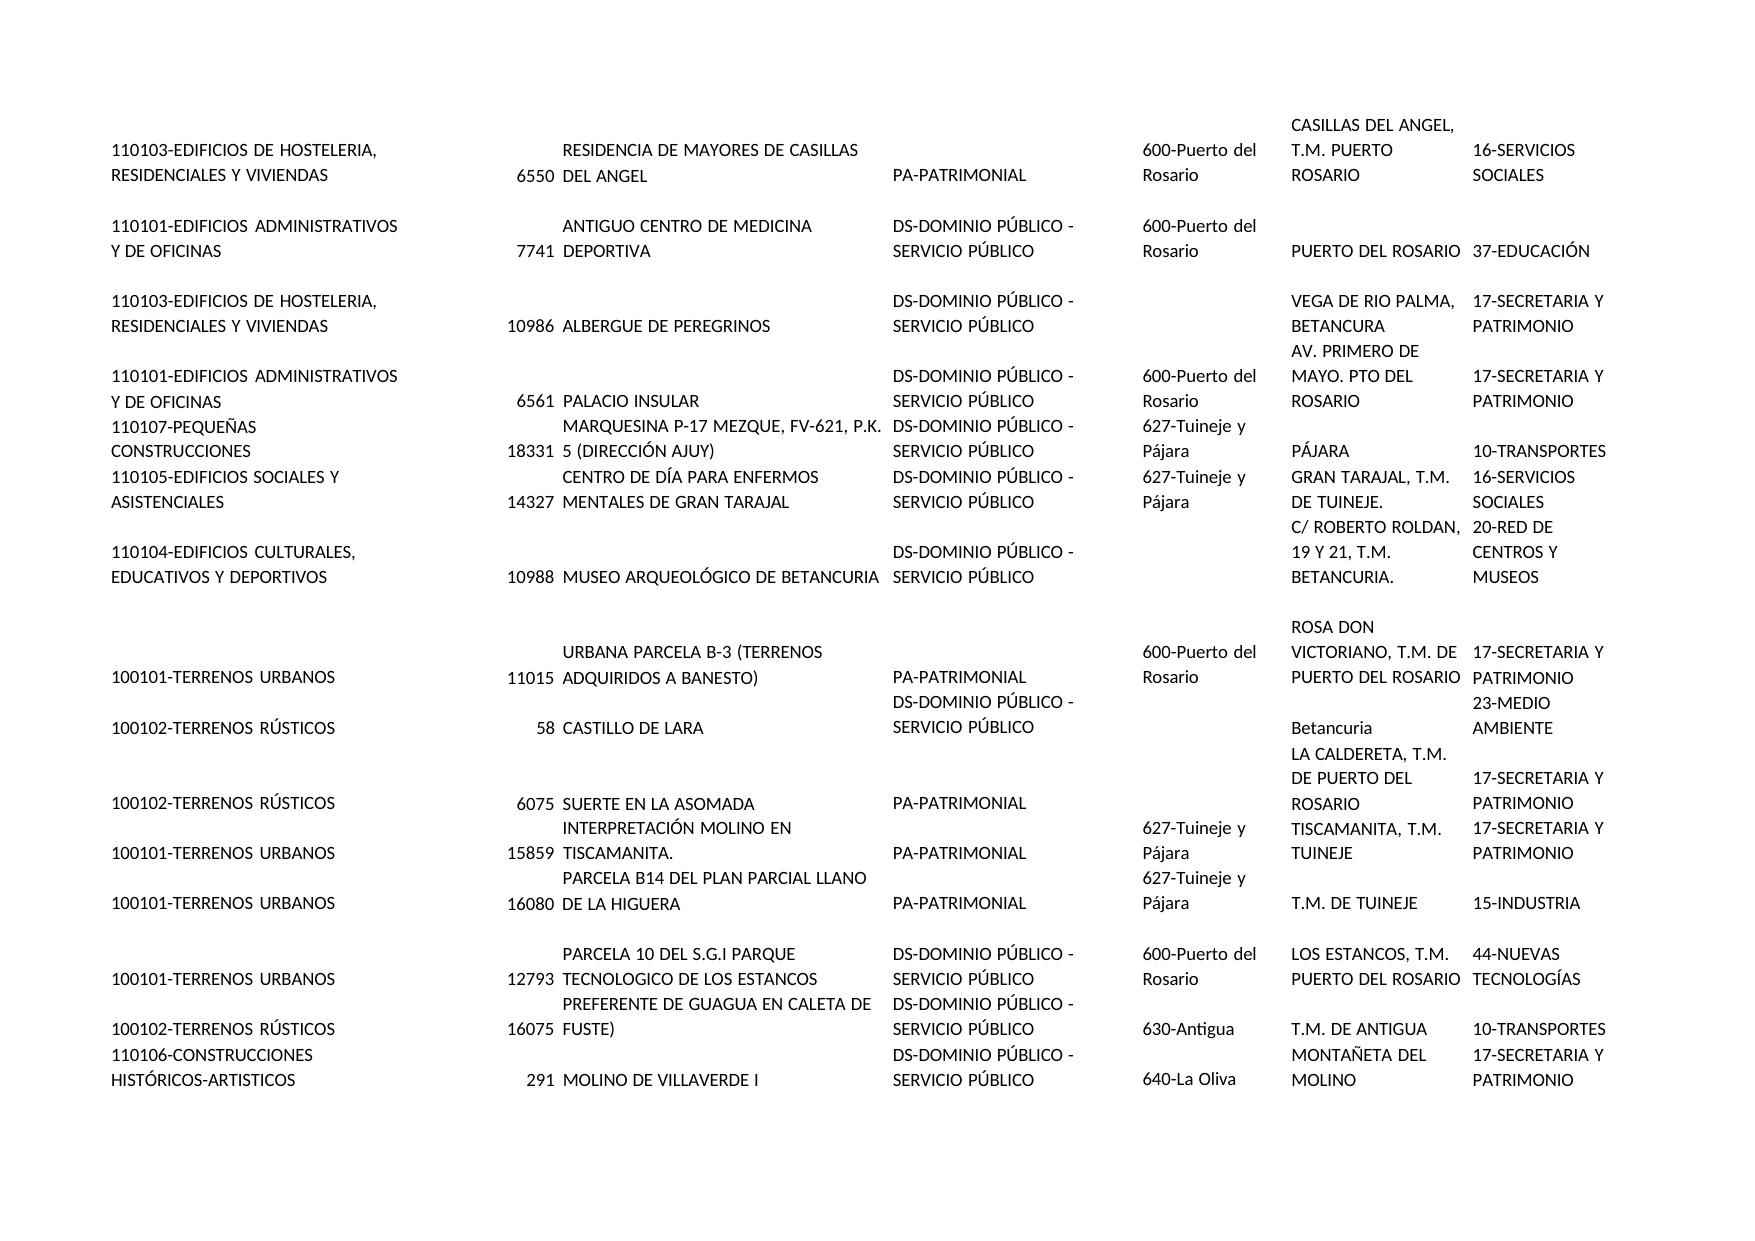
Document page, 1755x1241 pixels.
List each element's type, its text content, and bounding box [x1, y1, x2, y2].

table_cell ANTIGUO CENTRO DE MEDICINA 7741 DEPORTIVA [454, 202, 889, 277]
table_cell ROSARIO PÁJARA [1274, 390, 1467, 465]
table_cell 10988 MUSEO ARQUEOLÓGICO DE BETANCURIA [454, 566, 889, 603]
table_cell PATRIMONIO 10-TRANSPORTES [1468, 390, 1615, 465]
table_cell ROSARIO TISCAMANITA, T.M. [1274, 792, 1467, 842]
table_cell 100102-TERRENOS RÚSTICOS [105, 792, 454, 842]
table_cell 100101-TERRENOS URBANOS 100101-TERRENOS URBANOS [105, 842, 454, 930]
table_cell PA-PATRIMONIAL DS-DOMINIO PÚBLICO - SERVICIO PÚBLICO [889, 666, 1109, 742]
table_cell DS-DOMINIO PÚBLICO - SERVICIO PÚBLICO DS-DOMINIO PÚBLICO - SERVICIO PÚBLICO [889, 930, 1109, 1043]
table_cell EDUCATIVOS Y DEPORTIVOS [105, 566, 454, 603]
table_cell [105, 742, 454, 792]
table_cell PUERTO DEL ROSARIO [1274, 202, 1467, 277]
table_cell [1109, 566, 1274, 603]
table_cell 640-La Oliva [1109, 1043, 1274, 1101]
table_cell 110106-CONSTRUCCIONES HISTÓRICOS-ARTISTICOS [105, 1043, 454, 1101]
table_cell CENTRO DE DÍA PARA ENFERMOS 14327 MENTALES DE GRAN TARAJAL [454, 465, 889, 566]
table_cell 110101-EDIFICIOS ADMINISTRATIVOS Y DE OFICINAS [105, 202, 454, 277]
table_cell SERVICIO PÚBLICO DS-DOMINIO PÚBLICO - SERVICIO PÚBLICO [889, 390, 1109, 465]
table_cell 110105-EDIFICIOS SOCIALES Y ASISTENCIALES 110104-EDIFICIOS CULTURALES, [105, 465, 454, 566]
table_cell Y DE OFICINAS 110107-PEQUEÑAS CONSTRUCCIONES [105, 390, 454, 465]
table_cell PATRIMONIO 17-SECRETARIA Y [1468, 792, 1615, 842]
table_cell 11015 ADQUIRIDOS A BANESTO) 58 CASTILLO DE LARA [454, 666, 889, 742]
table_cell VEGA DE RIO PALMA, BETANCURA AV. PRIMERO DE MAYO. PTO DEL [1274, 277, 1467, 390]
table_cell [889, 604, 1109, 666]
table_cell 37-EDUCACIÓN [1468, 202, 1615, 277]
table_cell ROSA DON VICTORIANO, T.M. DE [1274, 604, 1467, 666]
table_cell GRAN TARAJAL, T.M. DE TUINEJE. C/ ROBERTO ROLDAN, 19 Y 21, T.M. [1274, 465, 1467, 566]
table_cell 291 MOLINO DE VILLAVERDE I [454, 1043, 889, 1101]
table_cell LOS ESTANCOS, T.M. PUERTO DEL ROSARIO T.M. DE ANTIGUA [1274, 930, 1467, 1043]
table_cell 17-SECRETARIA Y PATRIMONIO [1468, 1043, 1615, 1101]
table_cell 17-SECRETARIA Y [1468, 742, 1615, 792]
table_cell DS-DOMINIO PÚBLICO - SERVICIO PÚBLICO [889, 202, 1109, 277]
table_cell PA-PATRIMONIAL [889, 792, 1109, 842]
table_cell 110103-EDIFICIOS DE HOSTELERIA, RESIDENCIALES Y VIVIENDAS 110101-EDIFICIOS ADMINISTRATIVOS [105, 277, 454, 390]
table_cell 6075 SUERTE EN LA ASOMADA INTERPRETACIÓN MOLINO EN [454, 792, 889, 842]
table_cell 600-Puerto del [1109, 277, 1274, 390]
table_header RESIDENCIA DE MAYORES DE CASILLAS 6550 DEL ANGEL [454, 107, 889, 202]
table_cell 6561 PALACIO INSULAR MARQUESINA P-17 MEZQUE, FV-621, P.K. 18331 5 (DIRECCIÓN AJUY) [454, 390, 889, 465]
table_cell DS-DOMINIO PÚBLICO - SERVICIO PÚBLICO DS-DOMINIO PÚBLICO - [889, 465, 1109, 566]
table_cell 17-SECRETARIA Y [1468, 604, 1615, 666]
table_cell URBANA PARCELA B-3 (TERRENOS [454, 604, 889, 666]
table_cell PA-PATRIMONIAL PA-PATRIMONIAL [889, 842, 1109, 930]
table_cell Rosario [1109, 666, 1274, 742]
table_cell [1109, 742, 1274, 792]
table_header 110103-EDIFICIOS DE HOSTELERIA, RESIDENCIALES Y VIVIENDAS [105, 107, 454, 202]
table_header PA-PATRIMONIAL [889, 107, 1109, 202]
table_cell BETANCURIA. [1274, 566, 1467, 603]
table_cell PATRIMONIO 15-INDUSTRIA [1468, 842, 1615, 930]
table_cell 100101-TERRENOS URBANOS 100102-TERRENOS RÚSTICOS [105, 930, 454, 1043]
table_cell DS-DOMINIO PÚBLICO - SERVICIO PÚBLICO DS-DOMINIO PÚBLICO - [889, 277, 1109, 390]
table_cell TUINEJE T.M. DE TUINEJE [1274, 842, 1467, 930]
table_cell 10986 ALBERGUE DE PEREGRINOS [454, 277, 889, 390]
table_cell 17-SECRETARIA Y PATRIMONIO 17-SECRETARIA Y [1468, 277, 1615, 390]
table_cell 600-Puerto del [1109, 604, 1274, 666]
table_cell 100101-TERRENOS URBANOS 100102-TERRENOS RÚSTICOS [105, 666, 454, 742]
table_cell MUSEOS [1468, 566, 1615, 603]
table_cell SERVICIO PÚBLICO [889, 566, 1109, 603]
table_header CASILLAS DEL ANGEL, T.M. PUERTO ROSARIO [1274, 107, 1467, 202]
table_cell PARCELA 10 DEL S.G.I PARQUE 12793 TECNOLOGICO DE LOS ESTANCOS PREFERENTE DE GUAGUA EN CALETA DE 16075 FUSTE) [454, 930, 889, 1043]
table_cell [105, 604, 454, 666]
table_cell 627-Tuineje y [1109, 792, 1274, 842]
table_cell LA CALDERETA, T.M. DE PUERTO DEL [1274, 742, 1467, 792]
table_cell MONTAÑETA DEL MOLINO [1274, 1043, 1467, 1101]
table_cell 600-Puerto del Rosario 630-Antigua [1109, 930, 1274, 1043]
table_header 600-Puerto del Rosario [1109, 107, 1274, 202]
table_cell 15859 TISCAMANITA. PARCELA B14 DEL PLAN PARCIAL LLANO 16080 DE LA HIGUERA [454, 842, 889, 930]
table_cell Rosario 627-Tuineje y Pájara [1109, 390, 1274, 465]
table_cell 44-NUEVAS TECNOLOGÍAS 10-TRANSPORTES [1468, 930, 1615, 1043]
table_cell PATRIMONIO 23-MEDIO AMBIENTE [1468, 666, 1615, 742]
table_cell Pájara 627-Tuineje y Pájara [1109, 842, 1274, 930]
table_cell 600-Puerto del Rosario [1109, 202, 1274, 277]
table_cell [889, 742, 1109, 792]
table_cell DS-DOMINIO PÚBLICO - SERVICIO PÚBLICO [889, 1043, 1109, 1101]
table_cell [454, 742, 889, 792]
table_cell PUERTO DEL ROSARIO Betancuria [1274, 666, 1467, 742]
table_cell 16-SERVICIOS SOCIALES 20-RED DE CENTROS Y [1468, 465, 1615, 566]
table_cell 627-Tuineje y Pájara [1109, 465, 1274, 566]
table_header 16-SERVICIOS SOCIALES [1468, 107, 1615, 202]
